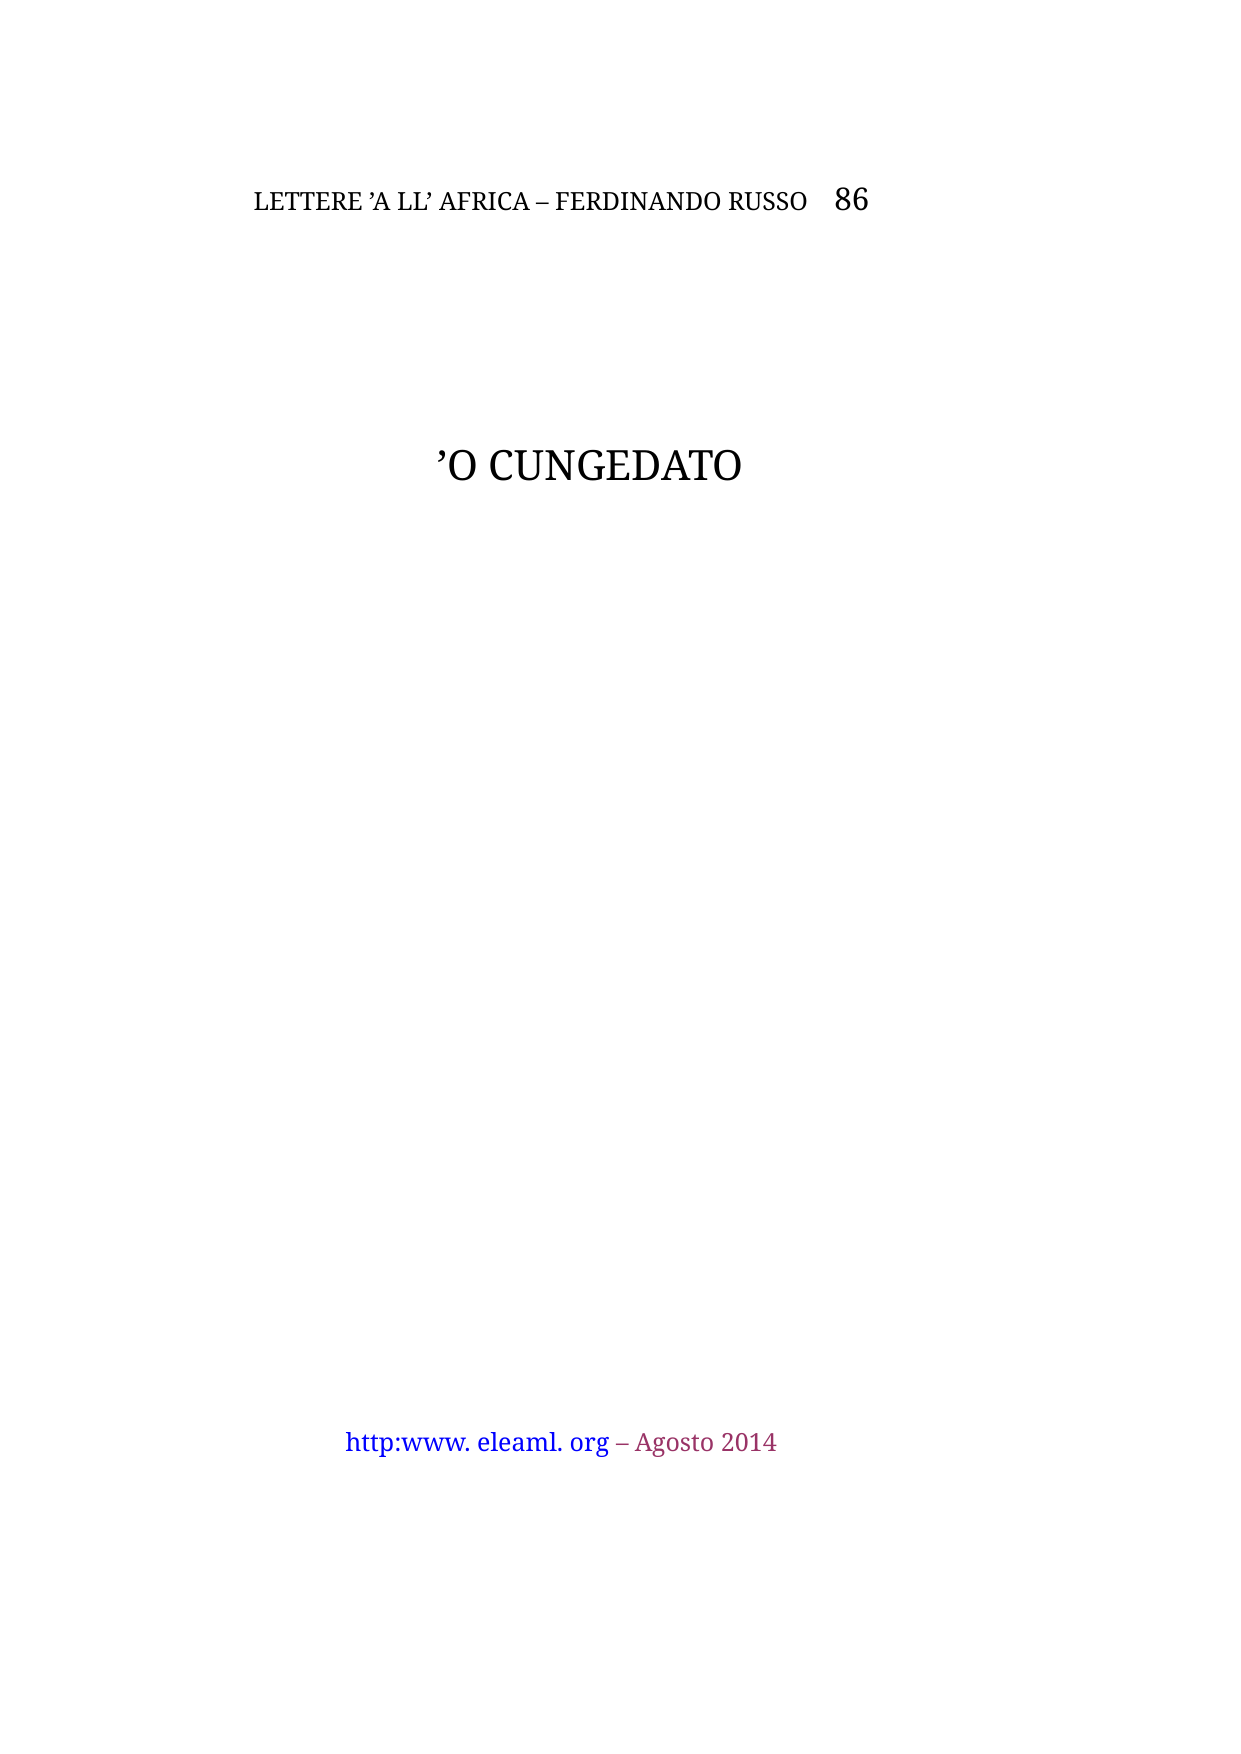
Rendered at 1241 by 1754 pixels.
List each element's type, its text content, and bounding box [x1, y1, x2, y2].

text ’O CUNGEDATO [177, 436, 945, 493]
